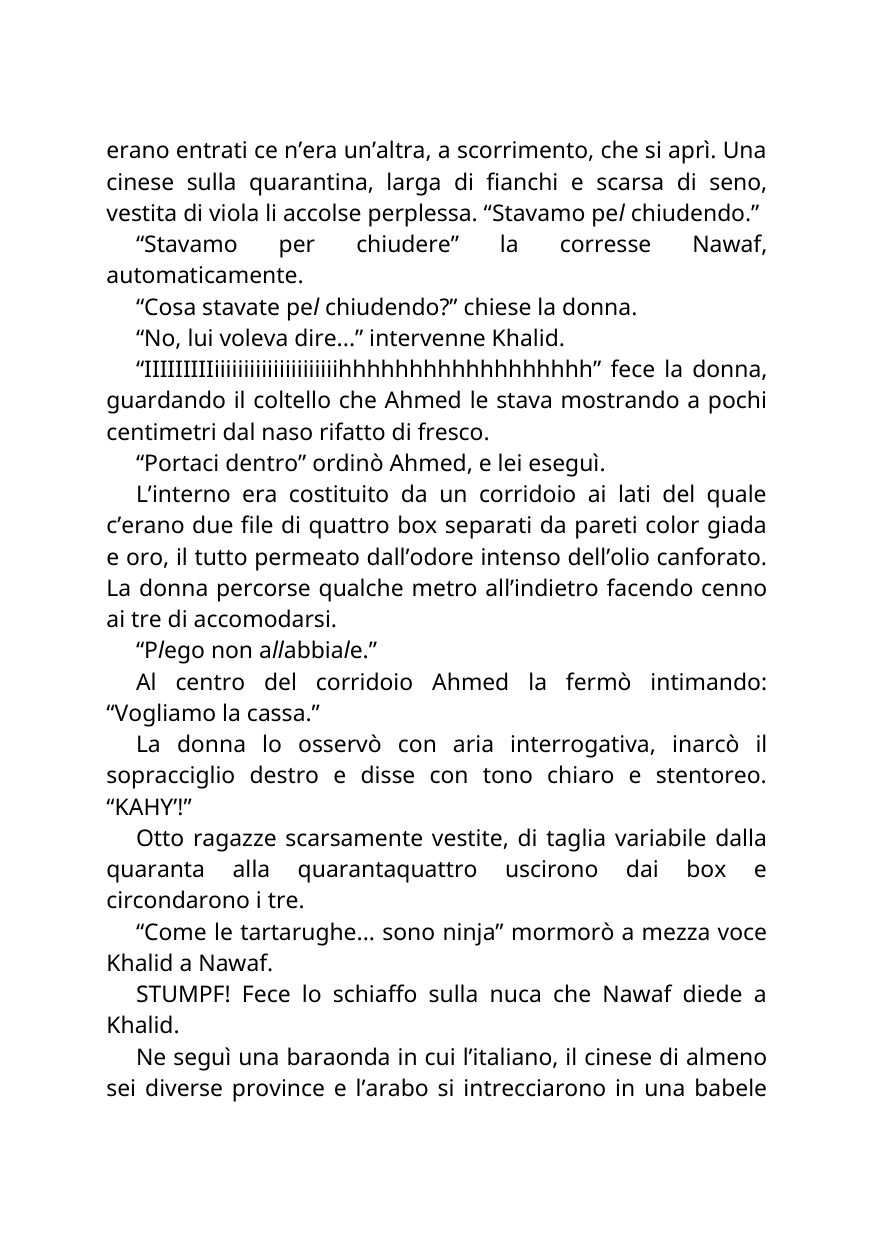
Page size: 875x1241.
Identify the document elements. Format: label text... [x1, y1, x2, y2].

text “Stavamo per chiudere” la corresse Nawaf, automaticamente. [106, 228, 768, 291]
text “Come le tartarughe... sono ninja” mormorò a mezza voce Khalid a Nawaf. [106, 916, 768, 978]
text erano entrati ce n’era un’altra, a scorrimento, che si aprì. Una cinese sulla quarantina, larga di fianchi e scarsa di seno, vestita di viola li accolse perplessa. “Stavamo pel chiudendo.” [106, 134, 768, 228]
text “IIIIIIIIIiiiiiiiiiiiiiiiiiiiiihhhhhhhhhhhhhhhhhh” fece la donna, guardando il coltello che Ahmed le stava mostrando a pochi centimetri dal naso rifatto di fresco. [106, 353, 768, 447]
text “No, lui voleva dire...” intervenne Khalid. [106, 322, 768, 353]
text “Plego non allabbiale.” [106, 634, 768, 666]
text Otto ragazze scarsamente vestite, di taglia variabile dalla quaranta alla quarantaquattro uscirono dai box e circondarono i tre. [106, 822, 768, 916]
text La donna lo osservò con aria interrogativa, inarcò il sopracciglio destro e disse con tono chiaro e stentoreo. “KAHY’!” [106, 728, 768, 822]
text “Cosa stavate pel chiudendo?” chiese la donna. [106, 291, 768, 322]
text Al centro del corridoio Ahmed la fermò intimando: “Vogliamo la cassa.” [106, 666, 768, 728]
text L’interno era costituito da un corridoio ai lati del quale c’erano due file di quattro box separati da pareti color giada e oro, il tutto permeato dall’odore intenso dell’olio canforato. La donna percorse qualche metro all’indietro facendo cenno ai tre di accomodarsi. [106, 478, 768, 634]
text STUMPF! Fece lo schiaffo sulla nuca che Nawaf diede a Khalid. [106, 978, 768, 1041]
text “Portaci dentro” ordinò Ahmed, e lei eseguì. [106, 447, 768, 478]
text Ne seguì una baraonda in cui l’italiano, il cinese di almeno sei diverse province e l’arabo si intrecciarono in una babele [106, 1041, 768, 1103]
